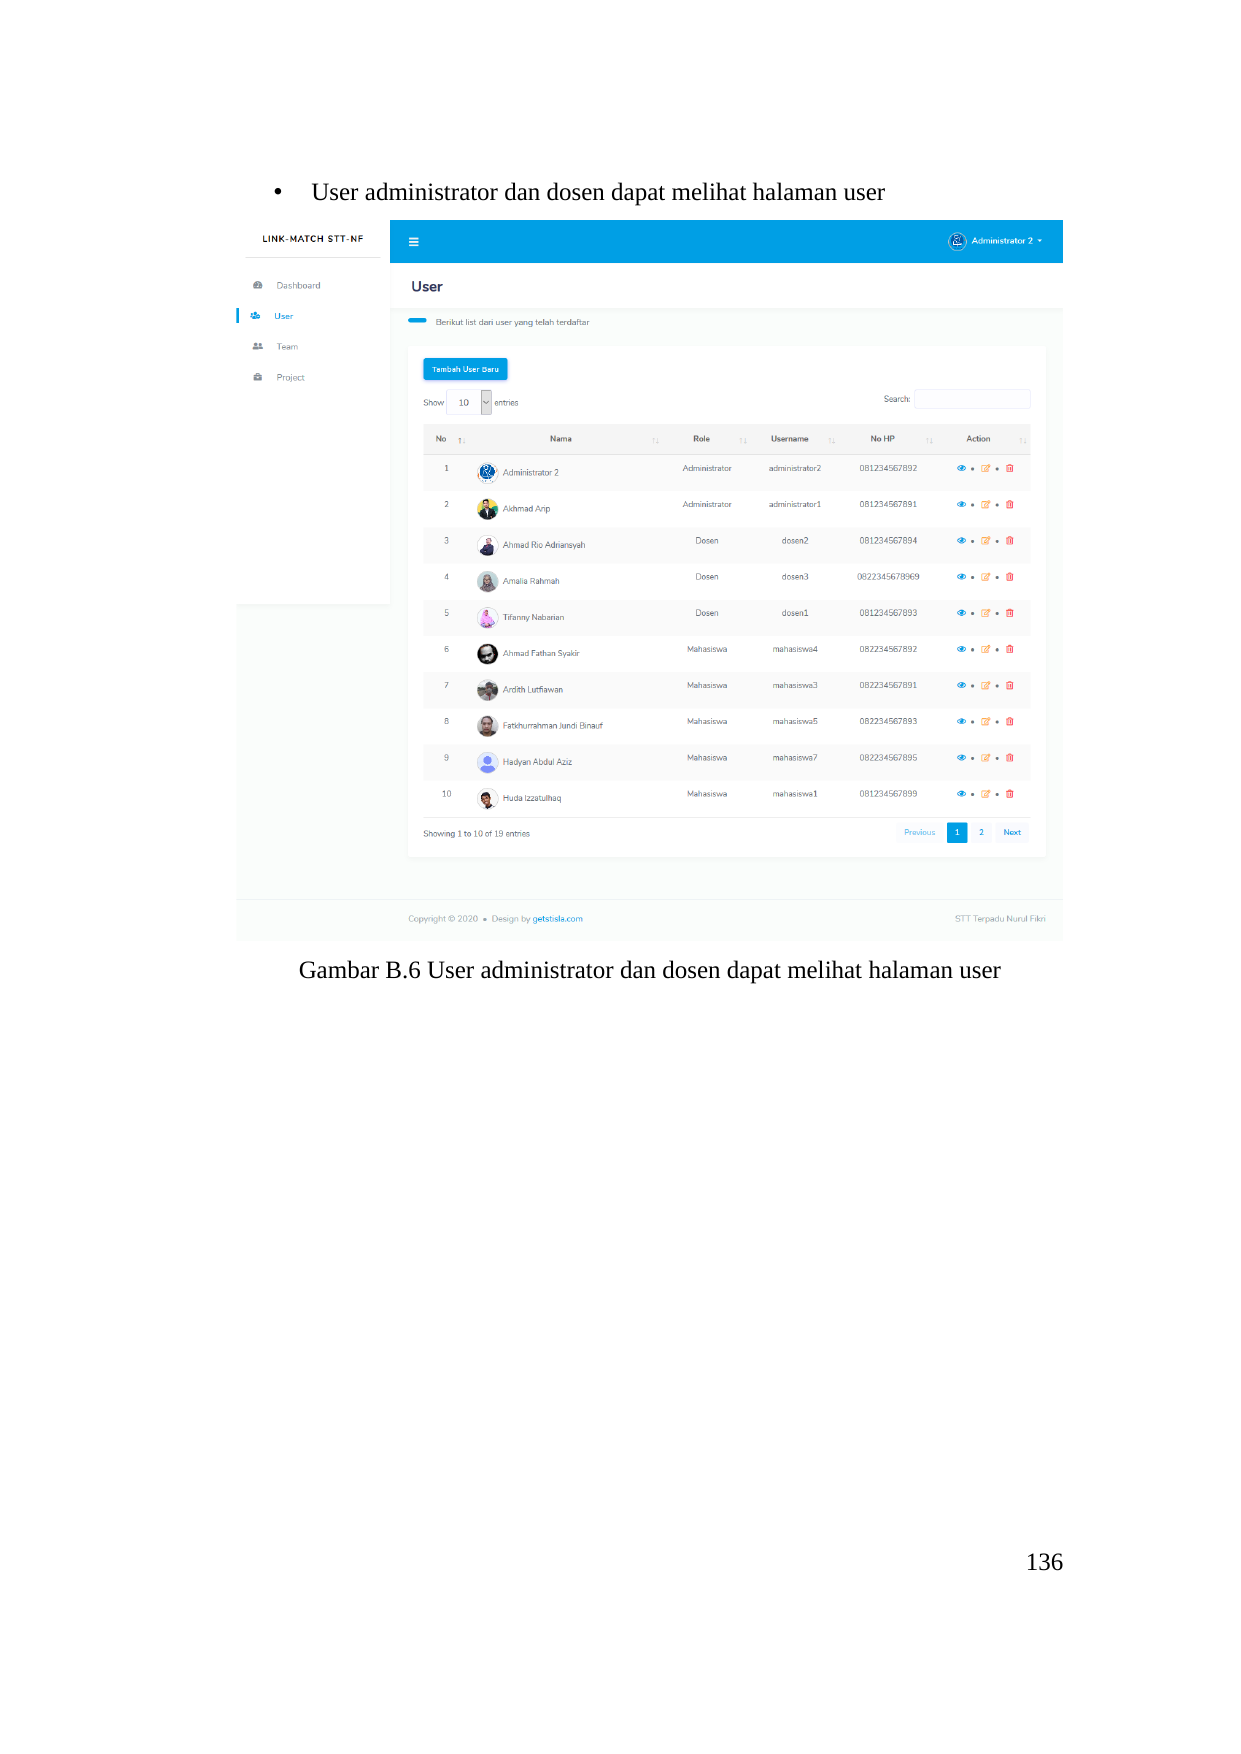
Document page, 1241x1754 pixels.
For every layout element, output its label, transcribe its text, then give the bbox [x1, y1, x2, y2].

picture [952, 235, 962, 246]
list User administrator dan dosen dapat melihat halaman user [274, 177, 1063, 206]
picture [236, 220, 1063, 941]
text Gambar B.6 User administrator dan dosen dapat melihat halaman user [236, 955, 1063, 984]
